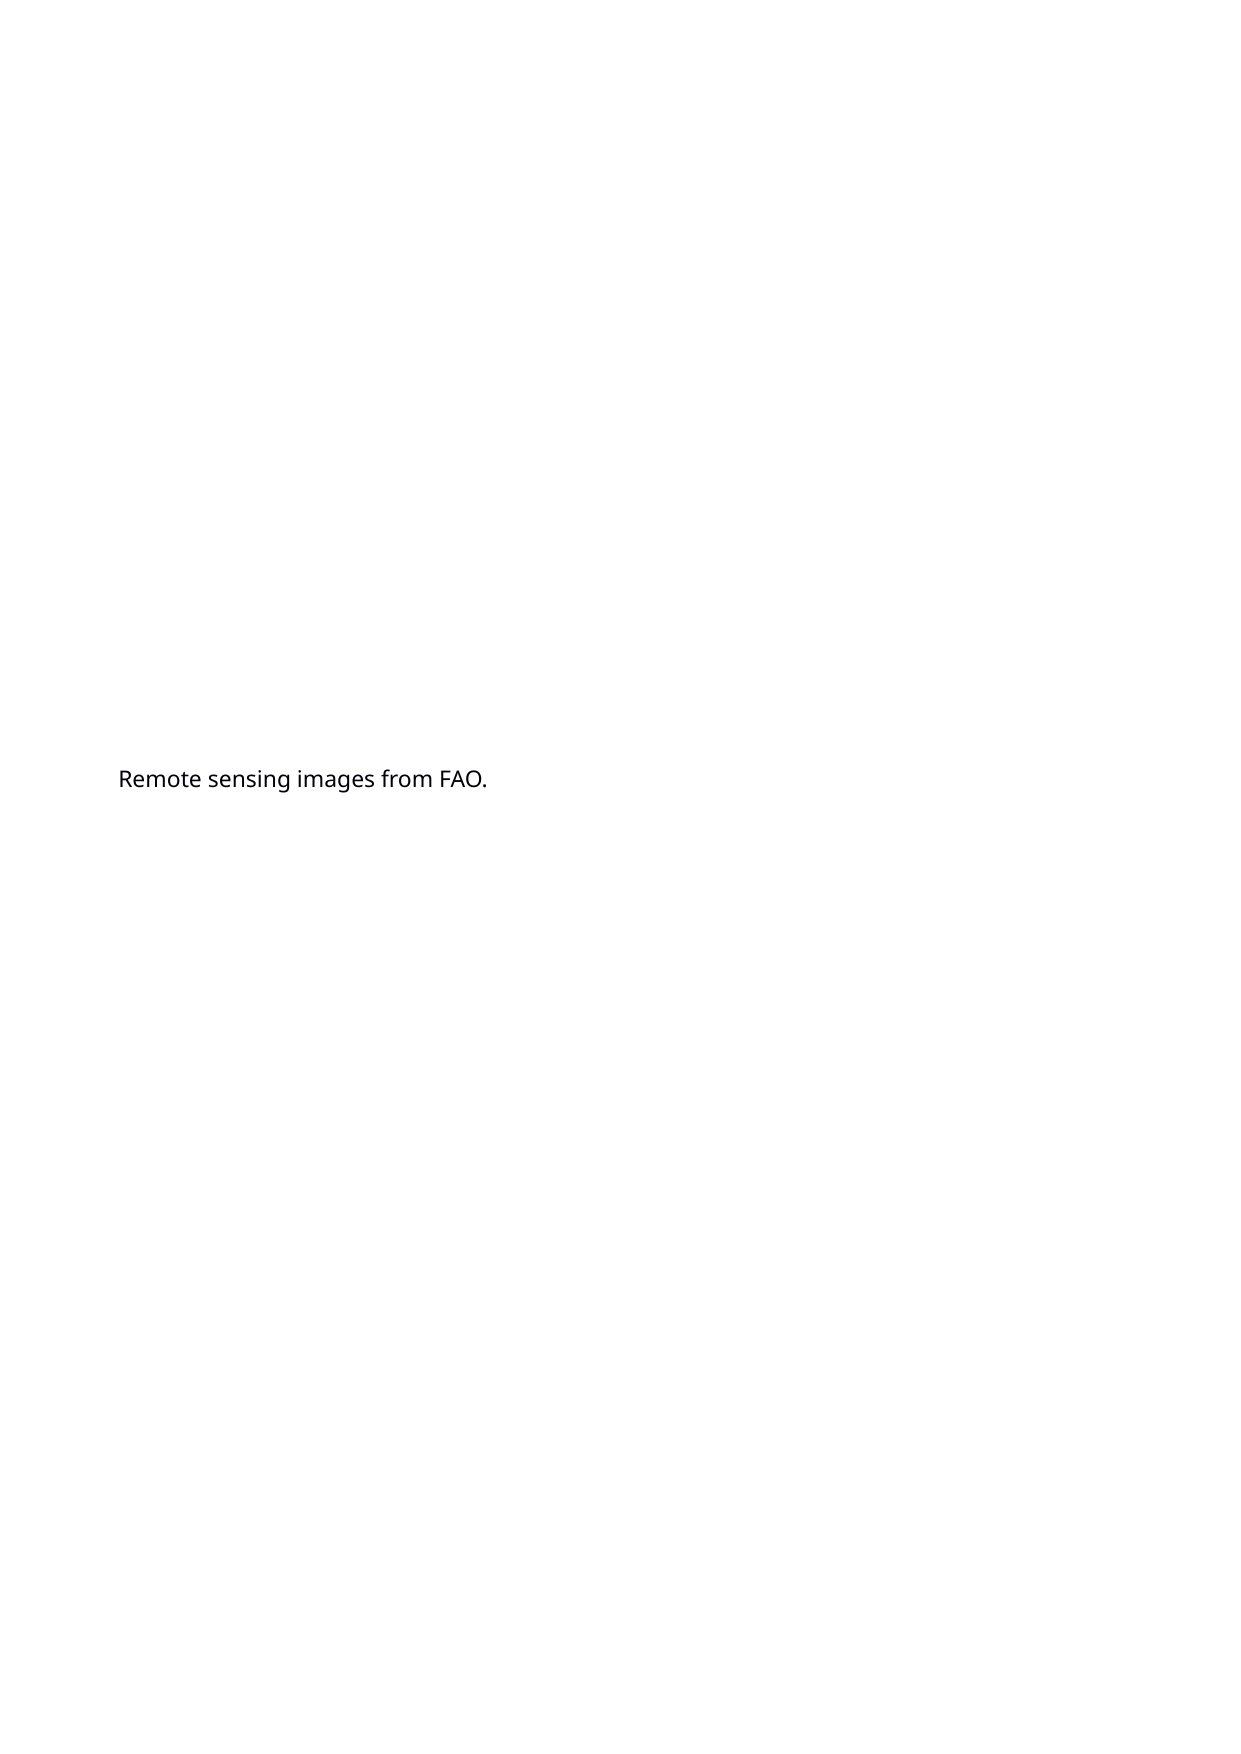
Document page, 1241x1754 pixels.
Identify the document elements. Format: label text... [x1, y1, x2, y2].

text Remote sensing images from FAO. [118, 763, 1122, 795]
